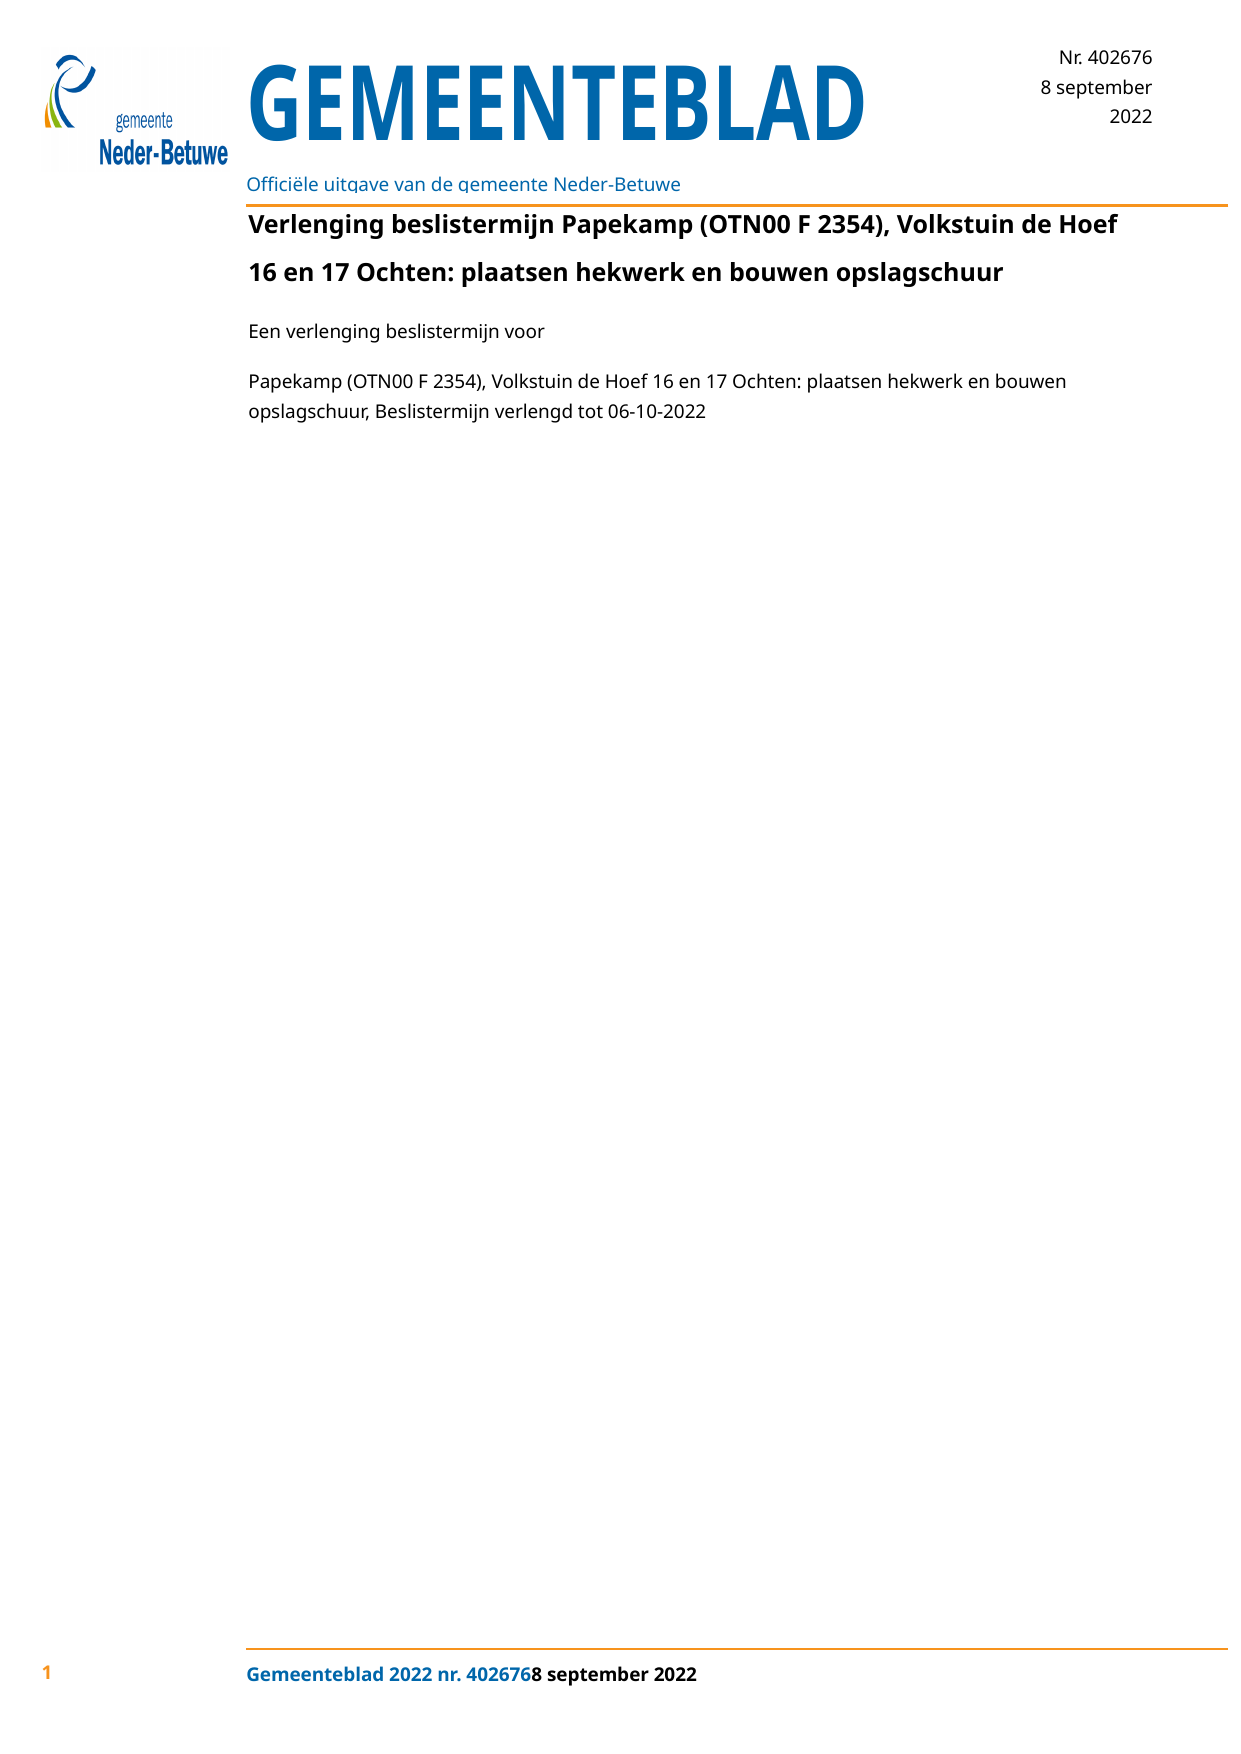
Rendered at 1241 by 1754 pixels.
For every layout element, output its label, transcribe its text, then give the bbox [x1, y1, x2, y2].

picture [41, 47, 231, 172]
text Verlenging beslistermijn Papekamp (OTN00 F 2354), Volkstuin de Hoef 16 en 17 Ochten: plaatsen hekwerk en bouwen opslagschuur [248, 207, 1152, 288]
text Een verlenging beslistermijn voor [248, 318, 1152, 344]
text Papekamp (OTN00 F 2354), Volkstuin de Hoef 16 en 17 Ochten: plaatsen hekwerk en bouwen opslagschuur, Beslistermijn verlengd tot 06-10-2022 [248, 368, 1152, 424]
